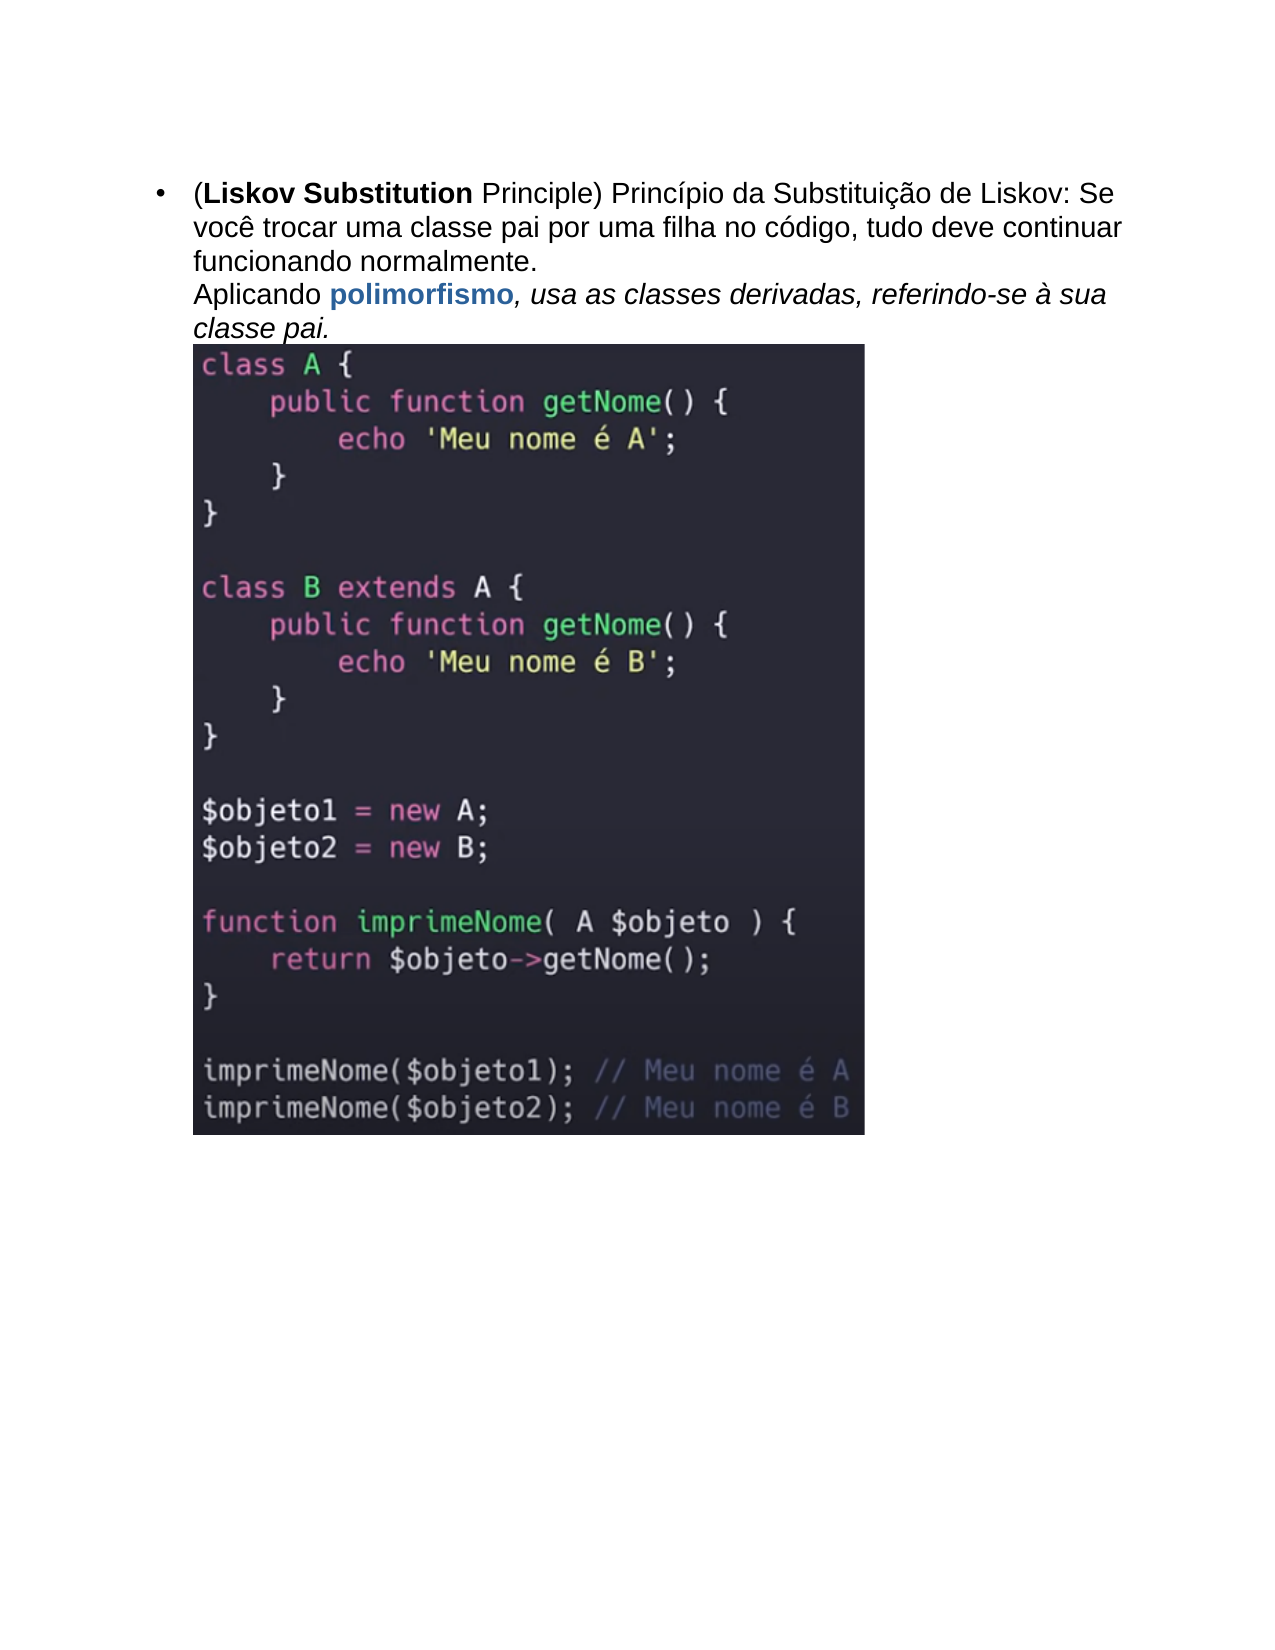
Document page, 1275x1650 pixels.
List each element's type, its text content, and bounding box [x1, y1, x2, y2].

list (Liskov Substitution Principle) Princípio da Substituição de Liskov: Se você trocar uma classe pai por uma filha no código, tudo deve continuar funcionando normalmente. Aplicando polimorfismo, usa as classes derivadas, referindo-se à sua classe pai. [156, 176, 1157, 344]
picture [193, 344, 865, 1135]
